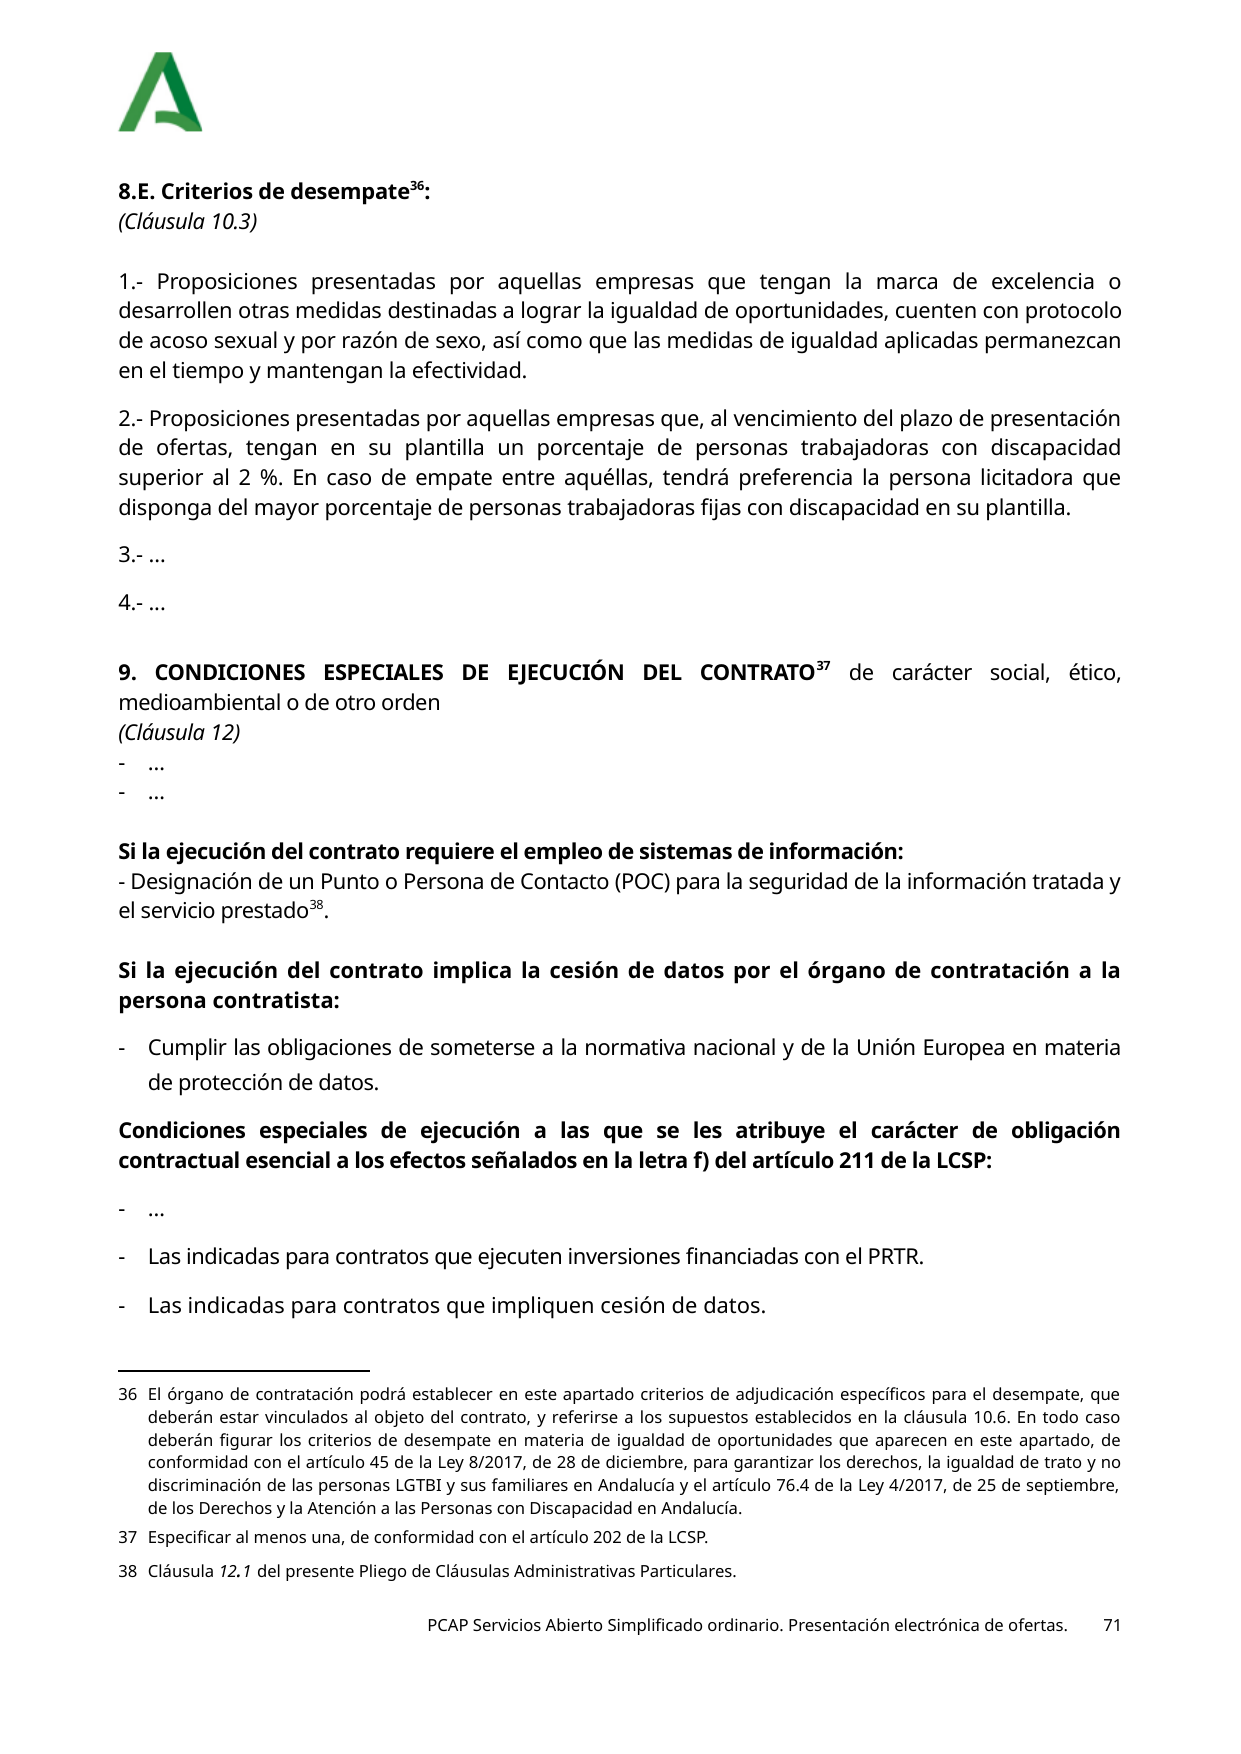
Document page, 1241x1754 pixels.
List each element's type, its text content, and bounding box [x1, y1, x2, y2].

text Cláusula 12.1 del presente Pliego de Cláusulas Administrativas Particulares. [118, 1554, 1122, 1584]
picture [171, 9, 203, 151]
text - Cumplir las obligaciones de someterse a la normativa nacional y de la Unión Europea en materia de protección de datos. [118, 1032, 1122, 1096]
text (Cláusula 12) [118, 717, 1122, 747]
text 3.- … [118, 539, 1122, 569]
text - … [118, 776, 1122, 806]
text 9. CONDICIONES ESPECIALES DE EJECUCIÓN DEL CONTRATO de carácter social, ético, medioambiental o de otro orden [118, 657, 1122, 717]
text Condiciones especiales de ejecución a las que se les atribuye el carácter de obligación contractual esencial a los efectos señalados en la letra f) del artículo 211 de la LCSP: [118, 1115, 1122, 1175]
text El órgano de contratación podrá establecer en este apartado criterios de adjudicación específicos para el desempate, que deberán estar vinculados al objeto del contrato, y referirse a los supuestos establecidos en la cláusula 10.6. En todo caso deberán figurar los criterios de desempate en materia de igualdad de oportunidades que aparecen en este apartado, de conformidad con el artículo 45 de la Ley 8/2017, de 28 de diciembre, para garantizar los derechos, la igualdad de trato y no discriminación de las personas LGTBI y sus familiares en Andalucía y el artículo 76.4 de la Ley 4/2017, de 25 de septiembre, de los Derechos y la Atención a las Personas con Discapacidad en Andalucía. [118, 1383, 1122, 1519]
text 1.- Proposiciones presentadas por aquellas empresas que tengan la marca de excelencia o desarrollen otras medidas destinadas a lograr la igualdad de oportunidades, cuenten con protocolo de acoso sexual y por razón de sexo, así como que las medidas de igualdad aplicadas permanezcan en el tiempo y mantengan la efectividad. [118, 266, 1122, 385]
text - Designación de un Punto o Persona de Contacto (POC) para la seguridad de la información tratada y el servicio prestado. [118, 866, 1122, 925]
text Si la ejecución del contrato implica la cesión de datos por el órgano de contratación a la persona contratista: [118, 955, 1122, 1015]
text - Las indicadas para contratos que ejecuten inversiones financiadas con el PRTR. [118, 1241, 1122, 1271]
text - … [118, 1193, 1122, 1222]
text Si la ejecución del contrato requiere el empleo de sistemas de información: [118, 836, 1122, 866]
text - … [118, 747, 1122, 776]
text - Las indicadas para contratos que impliquen cesión de datos. [118, 1290, 1122, 1320]
text 2.- Proposiciones presentadas por aquellas empresas que, al vencimiento del plazo de presentación de ofertas, tengan en su plantilla un porcentaje de personas trabajadoras con discapacidad superior al 2 %. En caso de empate entre aquéllas, tendrá preferencia la persona licitadora que disponga del mayor porcentaje de personas trabajadoras fijas con discapacidad en su plantilla. [118, 403, 1122, 522]
text (Cláusula 10.3) [118, 206, 1122, 236]
text 8.E. Criterios de desempate: [118, 176, 1122, 206]
text Especificar al menos una, de conformidad con el artículo 202 de la LCSP. [118, 1525, 1122, 1548]
text 4.- ... [118, 587, 1122, 617]
